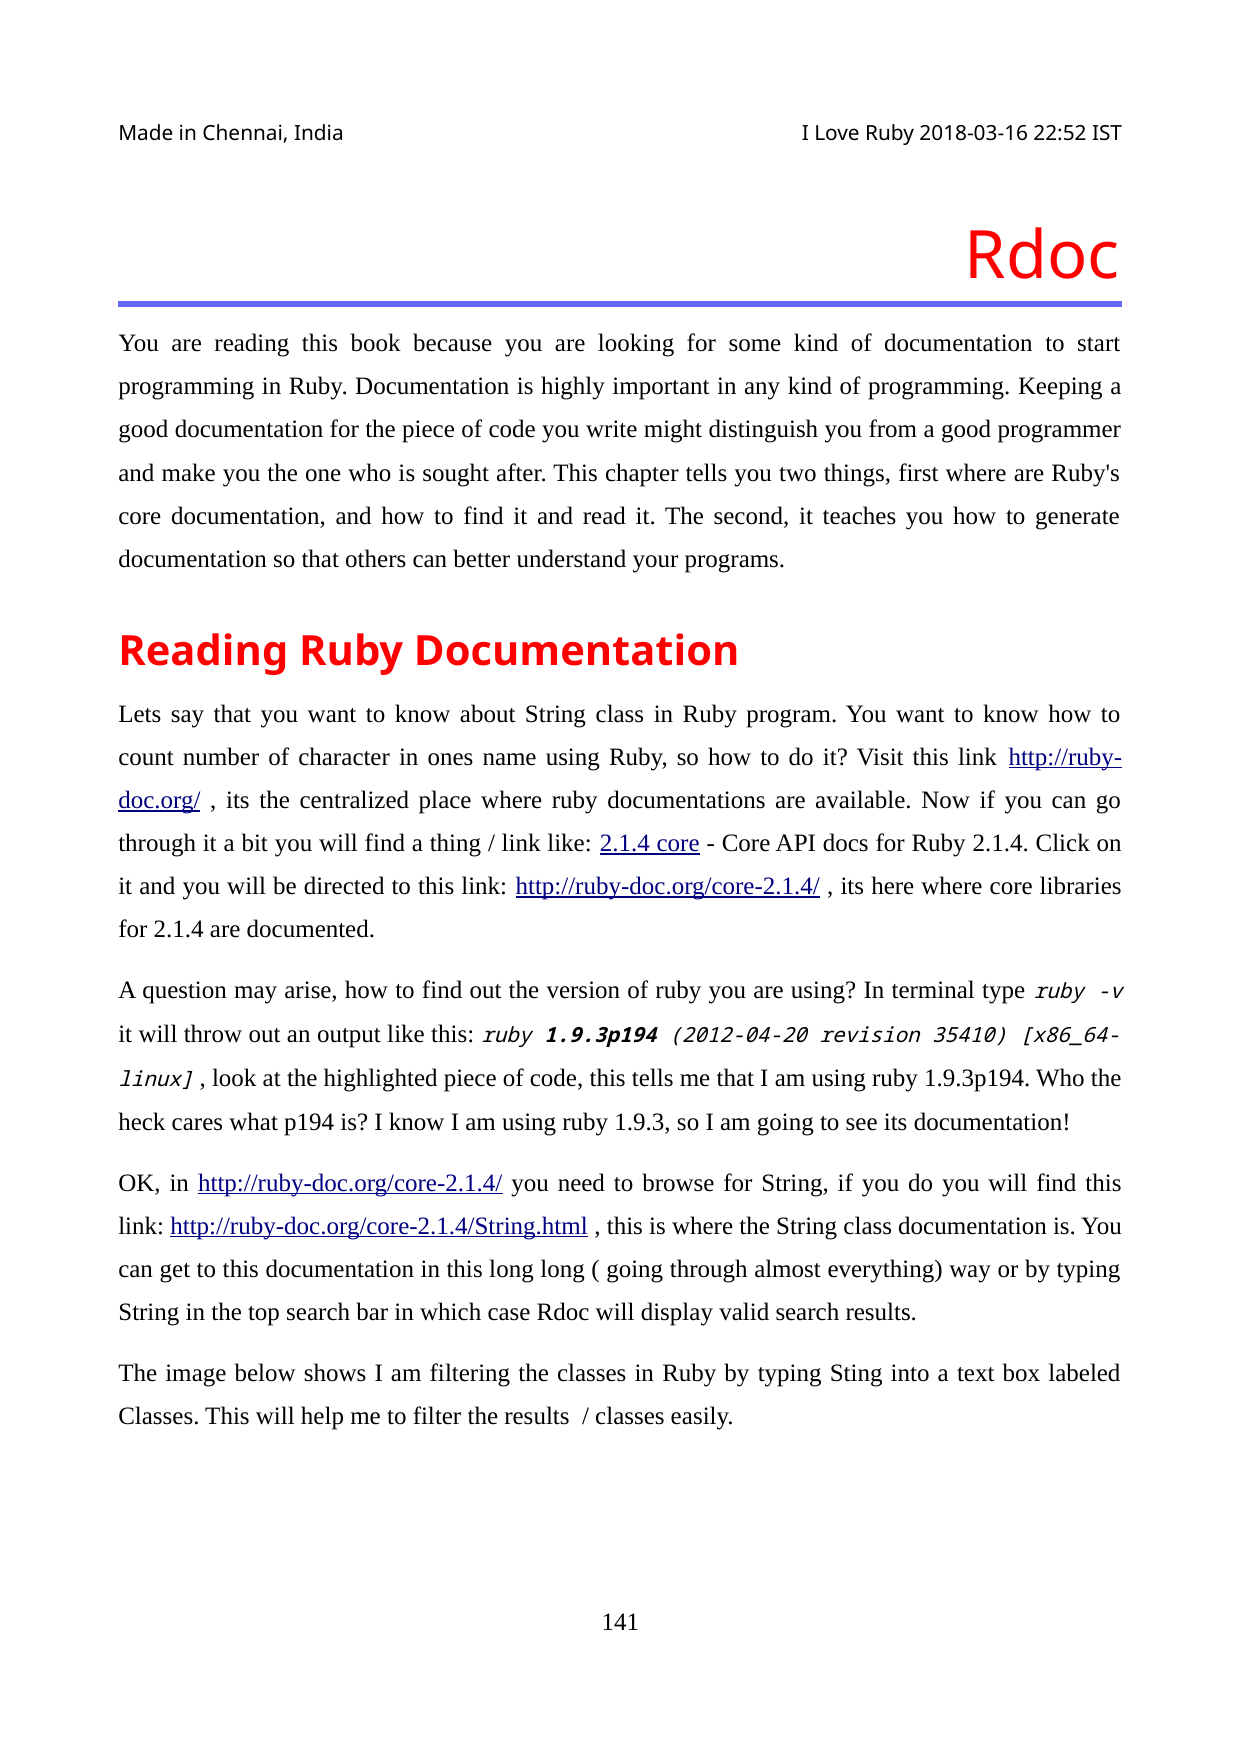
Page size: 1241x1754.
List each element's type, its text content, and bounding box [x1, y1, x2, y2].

text The image below shows I am filtering the classes in Ruby by typing Sting into a text box labeled Classes. This will help me to filter the results / classes easily. [118, 1358, 1122, 1430]
subtitle Reading Ruby Documentation [118, 621, 1122, 678]
text A question may arise, how to find out the version of ruby you are using? In terminal type ruby -v it will throw out an output like this: ruby 1.9.3p194 (2012-04-20 revision 35410) [x86_64-linux] , look at the highlighted piece of code, this tells me that I am using ruby 1.9.3p194. Who the heck cares what p194 is? I know I am using ruby 1.9.3, so I am going to see its documentation! [118, 975, 1122, 1136]
text You are reading this book because you are looking for some kind of documentation to start programming in Ruby. Documentation is highly important in any kind of programming. Keeping a good documentation for the piece of code you write might distinguish you from a good programmer and make you the one who is sought after. This chapter tells you two things, first where are Ruby's core documentation, and how to find it and read it. The second, it teaches you how to generate documentation so that others can better understand your programs. [118, 328, 1122, 573]
subtitle Rdoc [118, 204, 1122, 301]
text Lets say that you want to know about String class in Ruby program. You want to know how to count number of character in ones name using Ruby, so how to do it? Visit this link http://ruby-doc.org/ , its the centralized place where ruby documentations are available. Now if you can go through it a bit you will find a thing / link like: 2.1.4 core - Core API docs for Ruby 2.1.4. Click on it and you will be directed to this link: http://ruby-doc.org/core-2.1.4/ , its here where core libraries for 2.1.4 are documented. [118, 699, 1122, 943]
text OK, in http://ruby-doc.org/core-2.1.4/ you need to browse for String, if you do you will find this link: http://ruby-doc.org/core-2.1.4/String.html , this is where the String class documentation is. You can get to this documentation in this long long ( going through almost everything) way or by typing String in the top search bar in which case Rdoc will display valid search results. [118, 1168, 1122, 1326]
